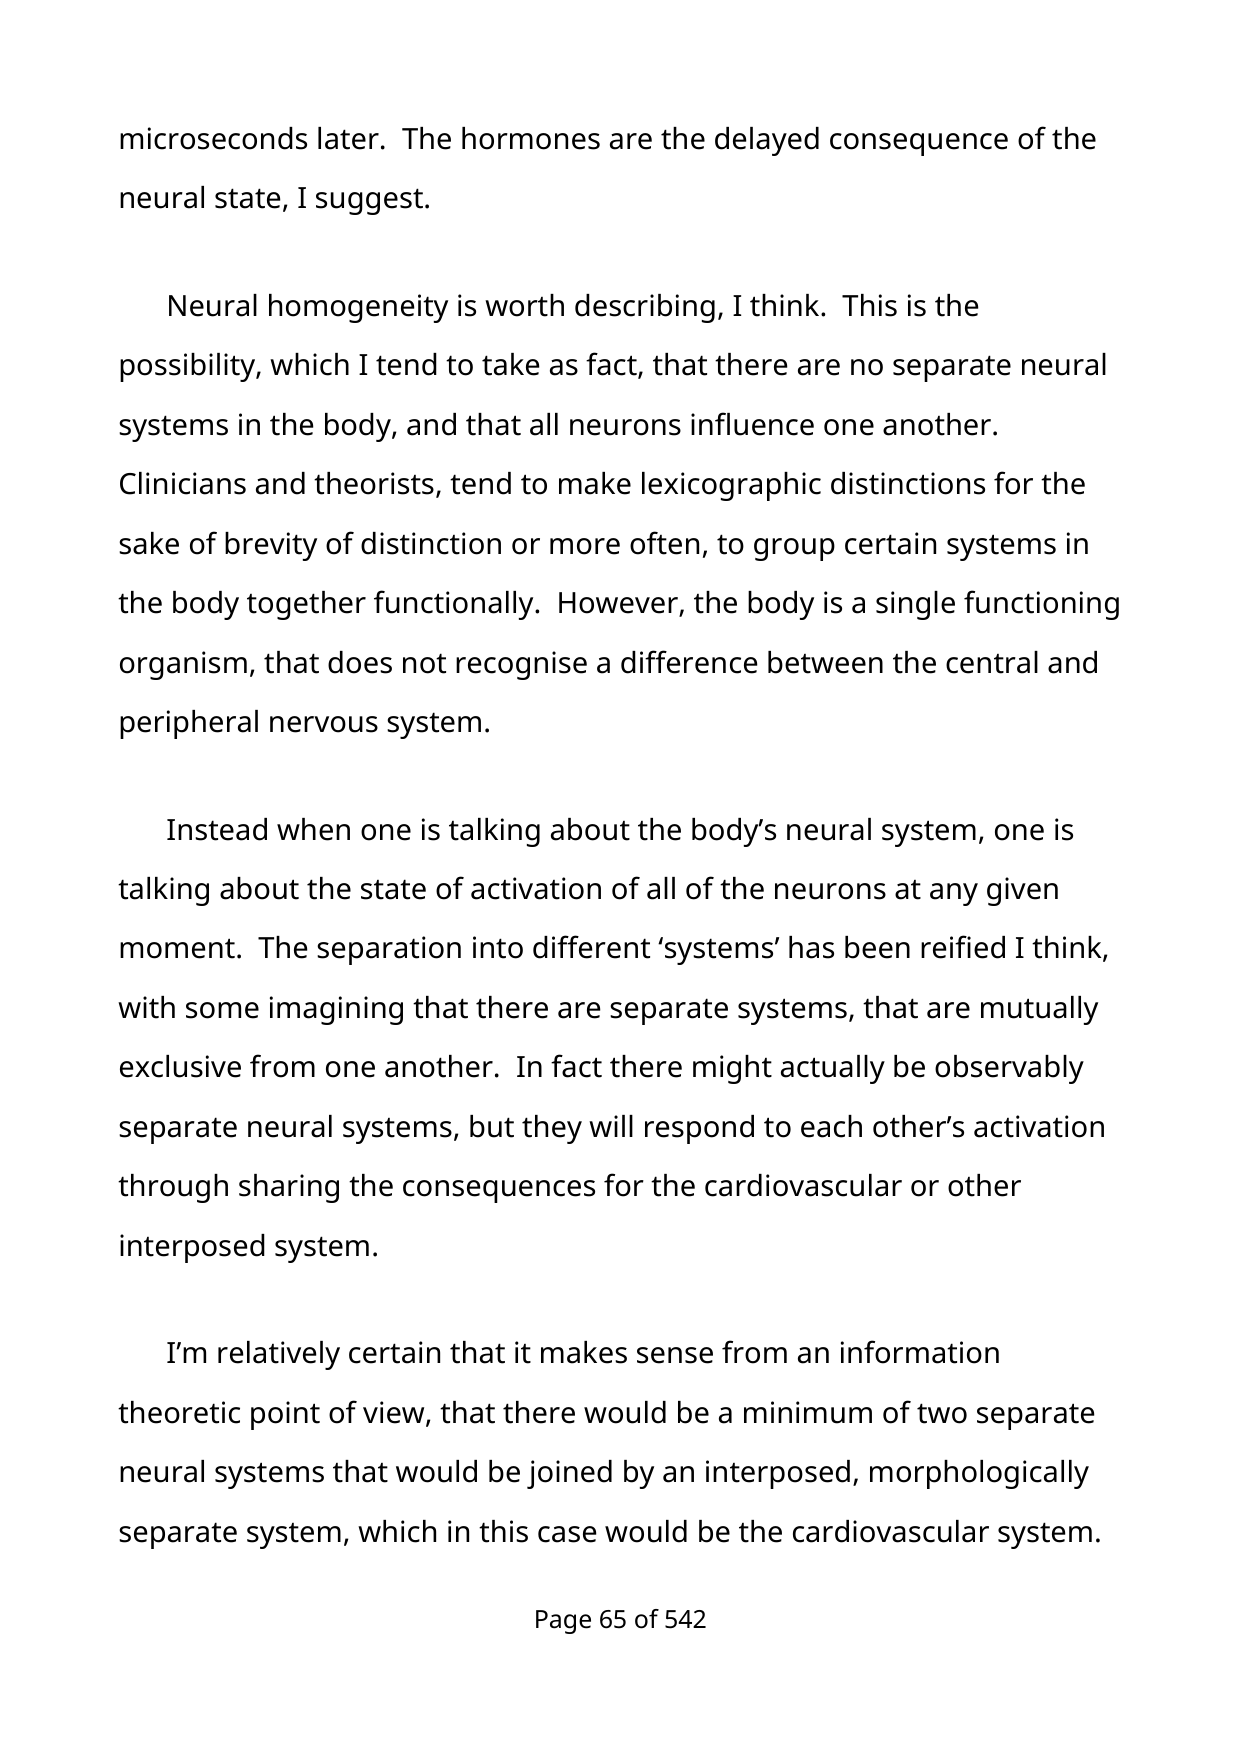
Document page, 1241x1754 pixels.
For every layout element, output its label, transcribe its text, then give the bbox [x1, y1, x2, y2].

text Neural homogeneity is worth describing, I think. This is the possibility, which I tend to take as fact, that there are no separate neural systems in the body, and that all neurons influence one another. Clinicians and theorists, tend to make lexicographic distinctions for the sake of brevity of distinction or more often, to group certain systems in the body together functionally. However, the body is a single functioning organism, that does not recognise a difference between the central and peripheral nervous system. [118, 285, 1122, 741]
text Instead when one is talking about the body’s neural system, one is talking about the state of activation of all of the neurons at any given moment. The separation into different ‘systems’ has been reified I think, with some imagining that there are separate systems, that are mutually exclusive from one another. In fact there might actually be observably separate neural systems, but they will respond to each other’s activation through sharing the consequences for the cardiovascular or other interposed system. [118, 809, 1122, 1265]
text microseconds later. The hormones are the delayed consequence of the neural state, I suggest. [118, 118, 1122, 217]
text I’m relatively certain that it makes sense from an information theoretic point of view, that there would be a minimum of two separate neural systems that would be joined by an interposed, morphologically separate system, which in this case would be the cardiovascular system. [118, 1332, 1122, 1551]
